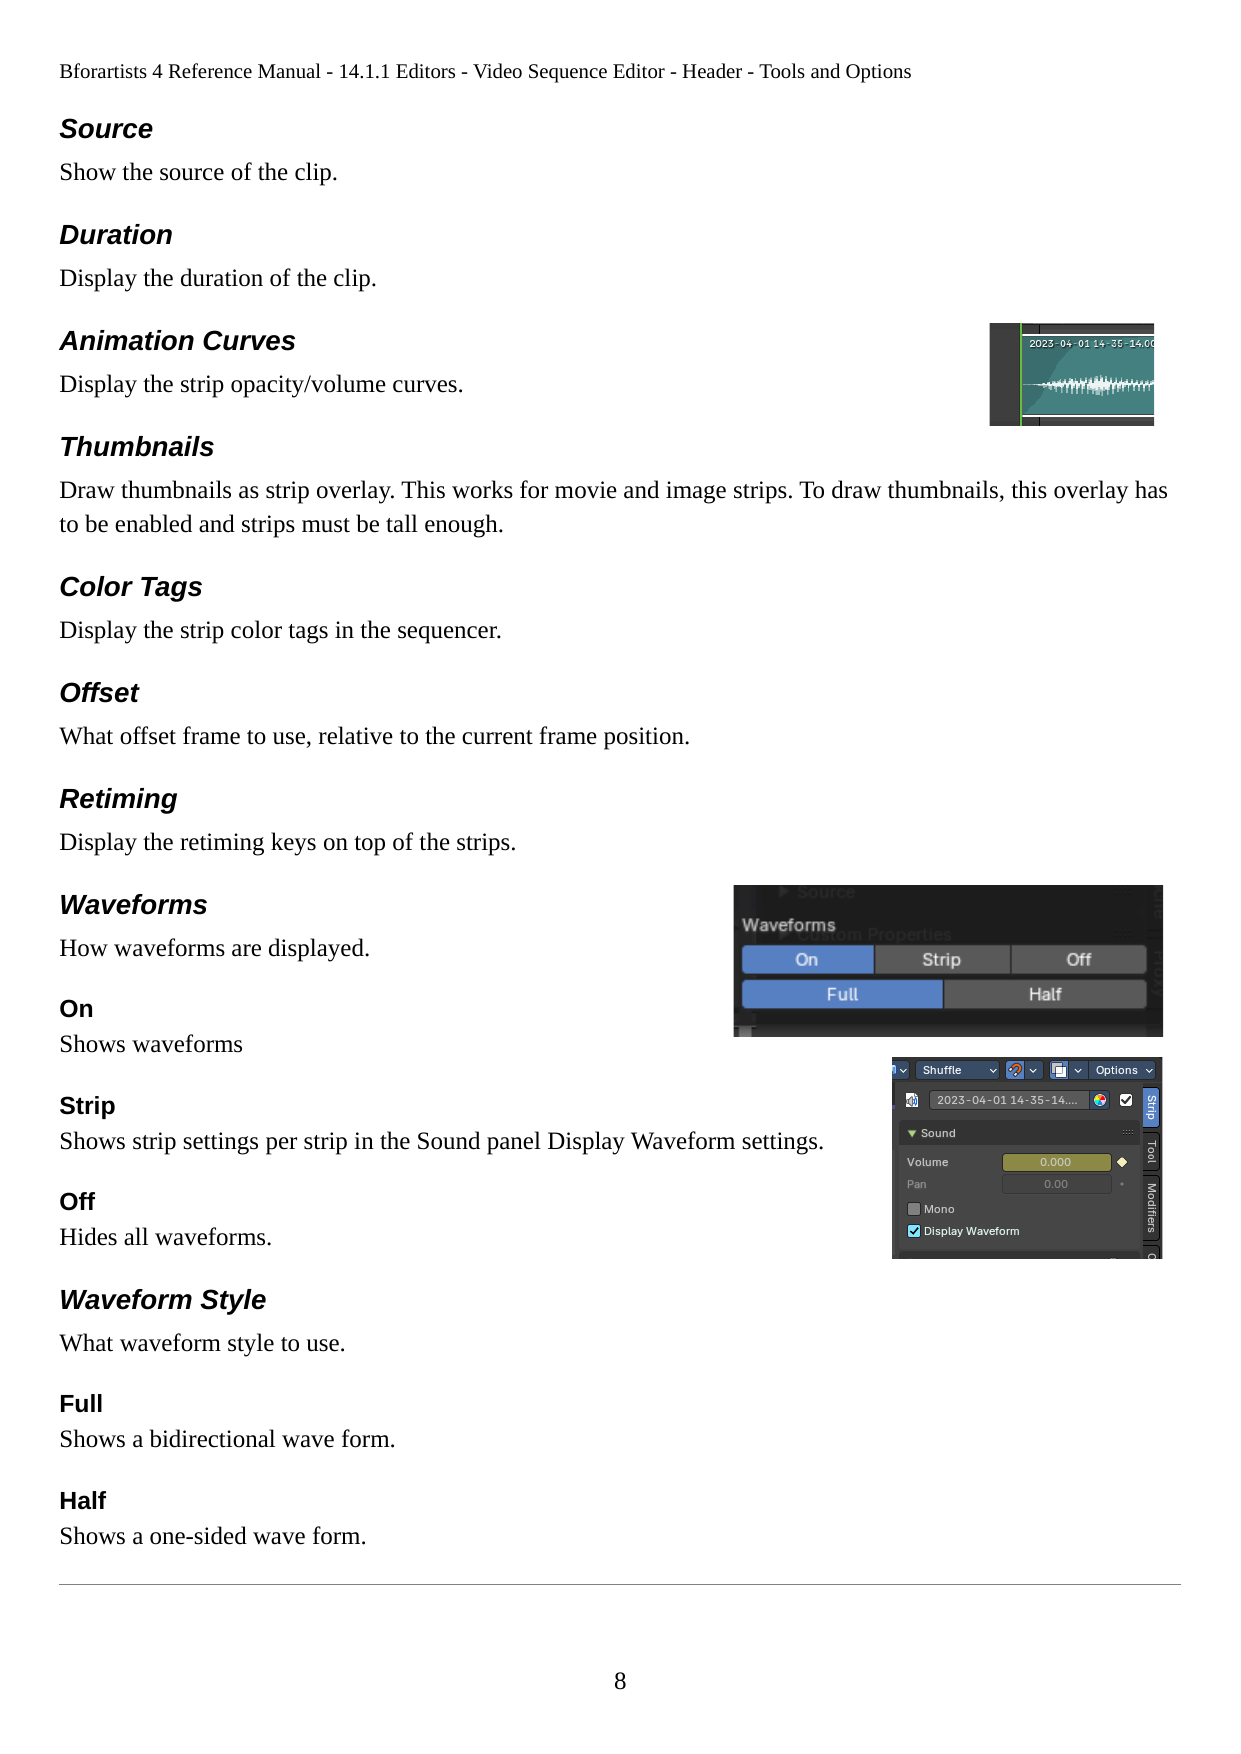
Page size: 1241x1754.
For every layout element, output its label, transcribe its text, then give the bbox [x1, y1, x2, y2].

subtitle Retiming [59, 783, 1181, 814]
subtitle [1163, 1187, 1181, 1216]
subtitle Duration [59, 218, 1181, 250]
text Draw thumbnails as strip overlay. This works for movie and image strips. To draw thumbnails, this overlay has to be enabled and strips must be tall enough. [59, 475, 1181, 538]
text [1163, 1222, 1181, 1251]
subtitle On [59, 994, 733, 1023]
subtitle [1164, 889, 1181, 921]
text Display the retiming keys on top of the strips. [59, 827, 1181, 856]
text Shows strip settings per strip in the Sound panel Display Waveform settings. [59, 1126, 892, 1154]
subtitle [1163, 1091, 1181, 1119]
text Display the strip opacity/volume curves. [59, 369, 989, 398]
text How waveforms are displayed. [59, 933, 733, 962]
subtitle Waveforms [59, 889, 733, 921]
subtitle [1155, 324, 1181, 356]
text What waveform style to use. [59, 1328, 1181, 1357]
picture [733, 885, 1164, 1037]
text What offset frame to use, relative to the current frame position. [59, 721, 1181, 750]
subtitle Thumbnails [59, 430, 1181, 462]
subtitle Full [59, 1389, 1181, 1418]
subtitle Strip [59, 1091, 892, 1119]
subtitle Color Tags [59, 571, 1181, 603]
picture [892, 1057, 1163, 1259]
picture [989, 323, 1155, 426]
subtitle Source [59, 113, 1181, 144]
text Hides all waveforms. [59, 1222, 892, 1251]
subtitle Animation Curves [59, 324, 989, 356]
text Shows waveforms [59, 1029, 1181, 1058]
subtitle Offset [59, 677, 1181, 709]
text Shows a bidirectional wave form. [59, 1424, 1181, 1453]
text Display the strip color tags in the sequencer. [59, 615, 1181, 644]
subtitle Half [59, 1486, 1181, 1514]
text Shows a one-sided wave form. [59, 1521, 1181, 1549]
subtitle Waveform Style [59, 1284, 1181, 1316]
subtitle Off [59, 1187, 892, 1216]
subtitle [1164, 994, 1181, 1023]
text Display the duration of the clip. [59, 263, 1181, 292]
text Show the source of the clip. [59, 157, 1181, 186]
